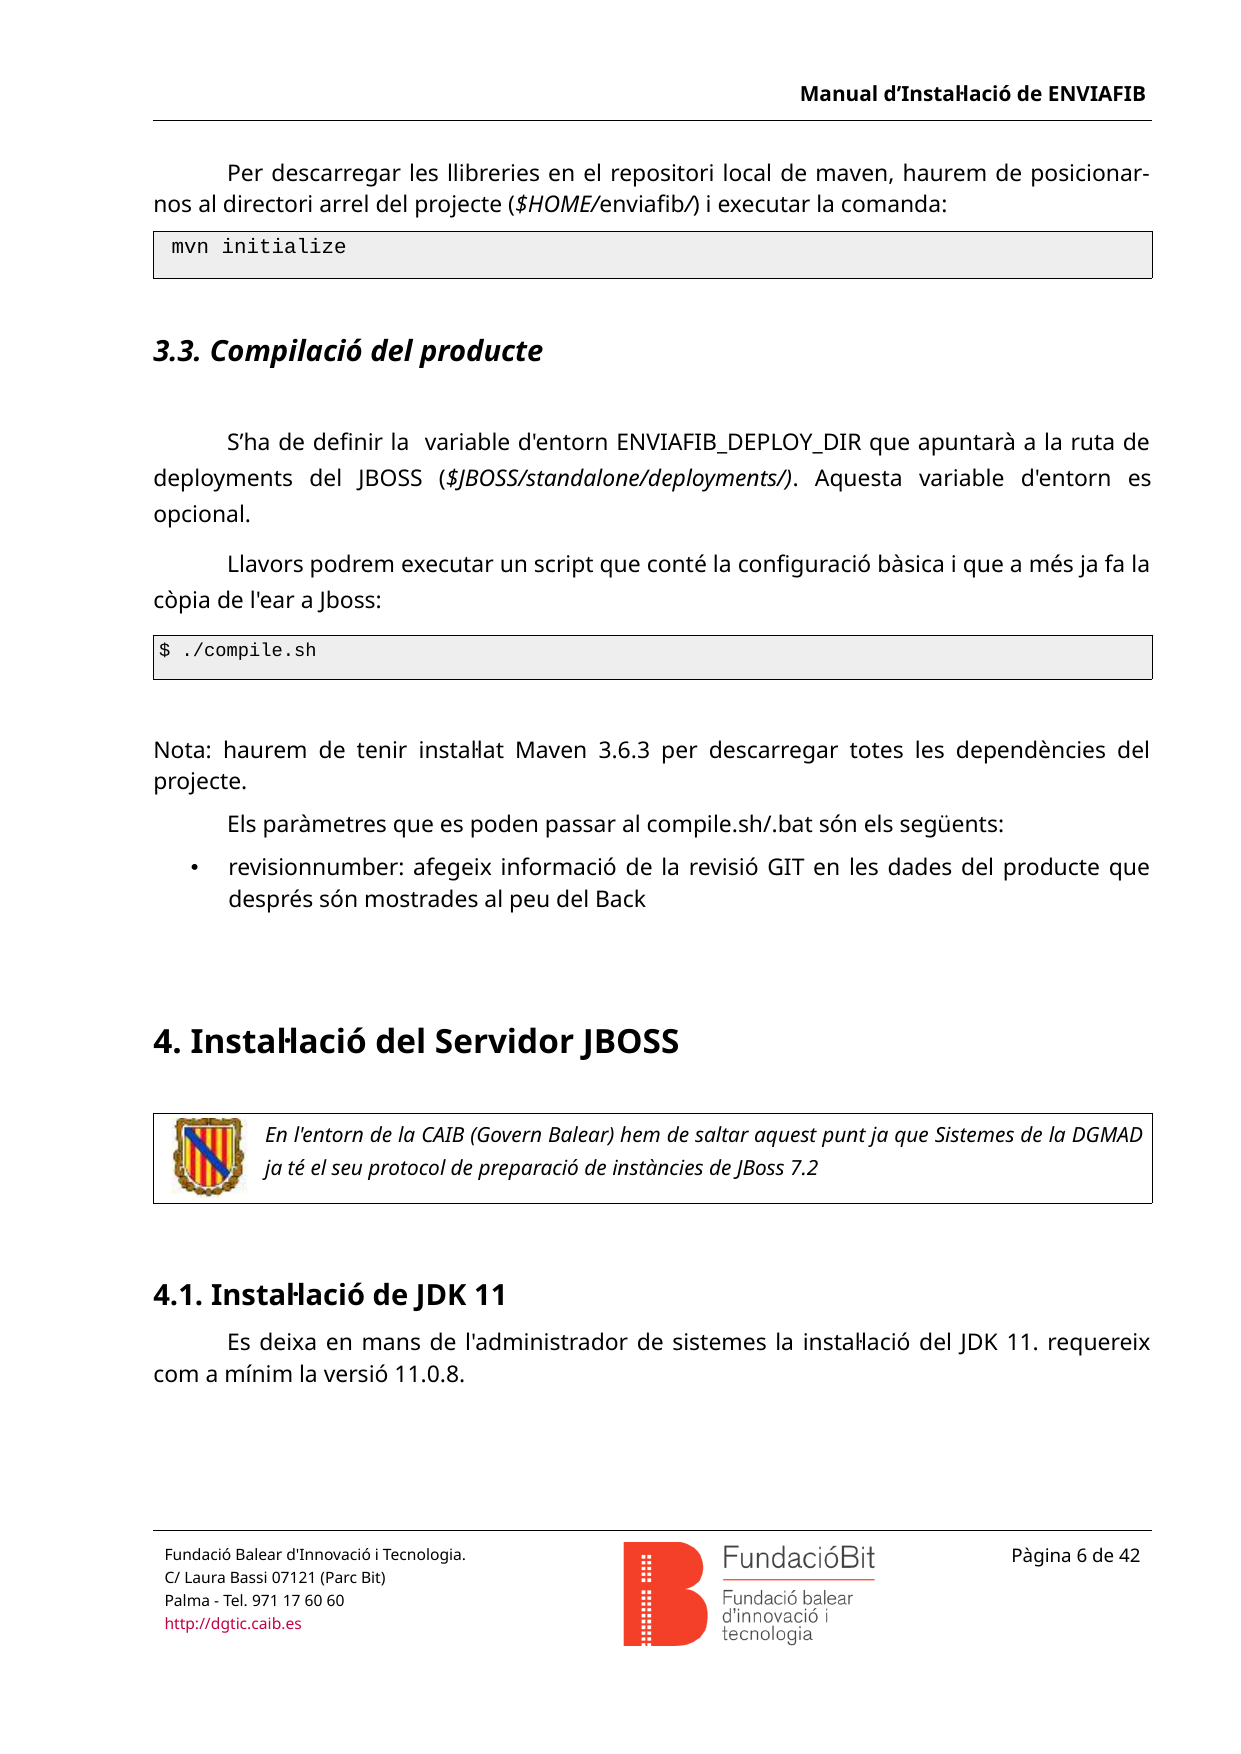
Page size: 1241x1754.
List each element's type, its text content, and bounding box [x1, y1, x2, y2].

table_header $ ./compile.sh [154, 636, 1152, 679]
table_header [154, 1114, 259, 1203]
subtitle Instal·lació de JDK 11 [153, 1274, 1152, 1314]
text Llavors podrem executar un script que conté la configuració bàsica i que a més ja fa la còpia de l'ear a Jboss: [153, 548, 1152, 615]
text Es deixa en mans de l'administrador de sistemes la instal·lació del JDK 11. requereix com a mínim la versió 11.0.8. [153, 1326, 1152, 1389]
table_header En l'entorn de la CAIB (Govern Balear) hem de saltar aquest punt ja que Sistemes de la DGMAD ja té el seu protocol de preparació de instàncies de JBoss 7.2 [259, 1114, 1152, 1203]
text Els paràmetres que es poden passar al compile.sh/.bat són els següents: [153, 808, 1152, 839]
picture [169, 1118, 249, 1198]
picture [623, 1542, 875, 1646]
subtitle Compilació del producte [153, 331, 1152, 370]
table_header mvn initialize [154, 232, 1152, 278]
text Nota: haurem de tenir instal·lat Maven 3.6.3 per descarregar totes les dependències del projecte. [153, 734, 1152, 797]
text Per descarregar les llibreries en el repositori local de maven, haurem de posicionar-nos al directori arrel del projecte ($HOME/enviafib/) i executar la comanda: [153, 156, 1152, 219]
subtitle Instal·lació del Servidor JBOSS [153, 1018, 1152, 1063]
text S’ha de definir la variable d'entorn ENVIAFIB_DEPLOY_DIR que apuntarà a la ruta de deployments del JBOSS ($JBOSS/standalone/deployments/). Aquesta variable d'entorn es opcional. [153, 426, 1152, 529]
list revisionnumber: afegeix informació de la revisió GIT en les dades del producte que després són mostrades al peu del Back [191, 851, 1152, 914]
